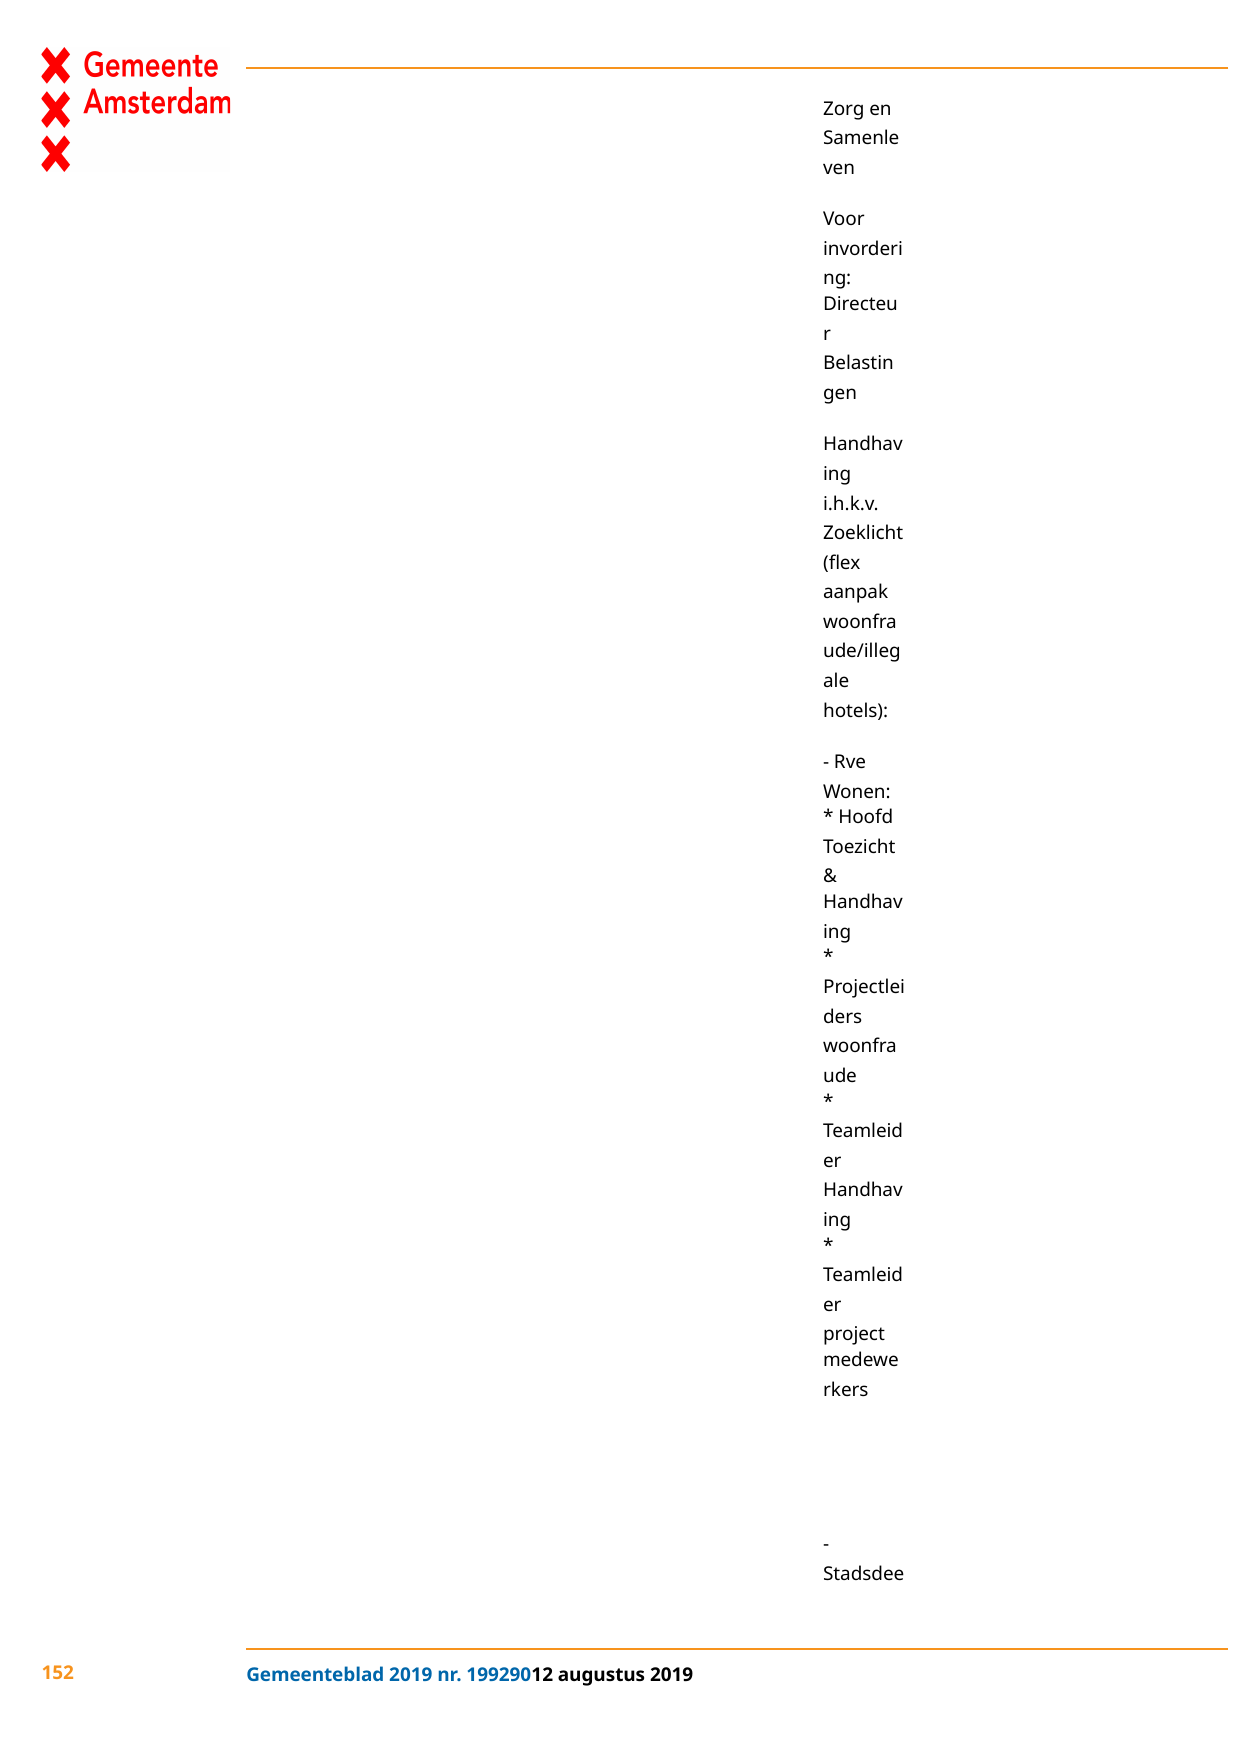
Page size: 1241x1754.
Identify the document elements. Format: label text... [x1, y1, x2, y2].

table_cell [905, 1346, 987, 1402]
table_cell [494, 1346, 577, 1402]
table_cell [577, 804, 659, 888]
table_cell [823, 1505, 905, 1530]
table_cell [905, 1530, 987, 1586]
table_cell [577, 1088, 659, 1232]
table_cell * Hoofd Toezicht & [823, 804, 905, 888]
table_cell [330, 1402, 412, 1427]
table_cell [330, 180, 412, 205]
table_cell [659, 723, 741, 748]
table_cell [659, 431, 741, 722]
table_cell [494, 1232, 577, 1346]
table_cell * Teamleider project [823, 1232, 905, 1346]
table_cell [248, 1402, 330, 1427]
table_cell [741, 723, 823, 748]
table_cell [659, 1428, 741, 1453]
table_cell [577, 944, 659, 1088]
table_cell [1069, 95, 1152, 180]
table_cell [823, 723, 905, 748]
table_cell [659, 1346, 741, 1402]
table_cell [412, 95, 494, 180]
table_cell [741, 431, 823, 722]
table_cell [905, 405, 987, 431]
table_cell [248, 1232, 330, 1346]
table_cell [987, 290, 1069, 405]
table_cell [987, 1505, 1069, 1530]
table_cell [659, 1232, 741, 1346]
table_cell [987, 804, 1069, 888]
table_cell [823, 1479, 905, 1504]
table_cell [494, 95, 577, 180]
table_cell [412, 804, 494, 888]
table_cell [905, 723, 987, 748]
table_cell [494, 889, 577, 944]
table_cell [412, 1232, 494, 1346]
table_cell [577, 748, 659, 803]
table_cell [330, 290, 412, 405]
table_cell [412, 1505, 494, 1530]
table_cell [577, 1505, 659, 1530]
table_cell [741, 1402, 823, 1427]
table_cell [659, 95, 741, 180]
table_cell [330, 1088, 412, 1232]
table_cell [741, 290, 823, 405]
table_cell [494, 1530, 577, 1586]
table_cell [412, 290, 494, 405]
table_cell - Rve Wonen: [823, 748, 905, 803]
table_cell [1069, 1232, 1152, 1346]
table_cell [412, 405, 494, 431]
table_cell [659, 205, 741, 290]
table_cell Voor invordering: [823, 205, 905, 290]
table_cell [905, 889, 987, 944]
table_cell [248, 290, 330, 405]
table_cell [412, 1453, 494, 1479]
table_cell [330, 804, 412, 888]
table_cell [248, 804, 330, 888]
table_cell [330, 1232, 412, 1346]
picture [41, 47, 231, 172]
table_cell [577, 1530, 659, 1586]
table_cell [248, 95, 330, 180]
table_cell [330, 405, 412, 431]
table_cell [577, 180, 659, 205]
table_cell [905, 290, 987, 405]
table_cell [330, 1346, 412, 1402]
table_cell [987, 1479, 1069, 1504]
table_cell [330, 723, 412, 748]
table_cell [248, 1479, 330, 1504]
table_cell [330, 95, 412, 180]
table_cell [1069, 1453, 1152, 1479]
table_cell [741, 405, 823, 431]
table_cell [905, 1505, 987, 1530]
table_cell [987, 180, 1069, 205]
table_cell [659, 1530, 741, 1586]
table_cell [248, 1346, 330, 1402]
table_cell [987, 944, 1069, 1088]
table_cell [248, 205, 330, 290]
table_cell [412, 1402, 494, 1427]
table_cell [494, 290, 577, 405]
table_cell [330, 889, 412, 944]
table_cell [412, 431, 494, 722]
table_cell [577, 1346, 659, 1402]
table_cell [659, 1088, 741, 1232]
table_cell [987, 1346, 1069, 1402]
table_cell [823, 180, 905, 205]
table_cell [741, 1530, 823, 1586]
table_cell [577, 1479, 659, 1504]
table_cell [577, 889, 659, 944]
table_cell [823, 1402, 905, 1427]
table_cell [741, 944, 823, 1088]
table_cell [412, 723, 494, 748]
table_cell [987, 95, 1069, 180]
table_cell [659, 748, 741, 803]
table_cell [905, 431, 987, 722]
table_cell [248, 1505, 330, 1530]
table_cell [248, 180, 330, 205]
table_cell [1069, 748, 1152, 803]
table_cell [905, 205, 987, 290]
table_cell -Stadsdee [823, 1530, 905, 1586]
table_cell [494, 723, 577, 748]
table_cell [494, 431, 577, 722]
table_cell [905, 1232, 987, 1346]
table_cell [987, 1428, 1069, 1453]
table_cell [577, 290, 659, 405]
table_cell [1069, 1428, 1152, 1453]
table_cell [987, 205, 1069, 290]
table_cell [248, 405, 330, 431]
table_cell [741, 95, 823, 180]
table_cell [1069, 804, 1152, 888]
table_cell [1069, 1505, 1152, 1530]
table_cell [1069, 1346, 1152, 1402]
table_cell [659, 804, 741, 888]
table_cell [330, 1530, 412, 1586]
table_cell [823, 405, 905, 431]
table_cell [248, 1088, 330, 1232]
table_cell [1069, 944, 1152, 1088]
table_cell [1069, 1088, 1152, 1232]
table_cell [494, 1402, 577, 1427]
table_cell [330, 944, 412, 1088]
table_cell [494, 405, 577, 431]
table_cell [494, 804, 577, 888]
table_cell [987, 405, 1069, 431]
table_cell [659, 1505, 741, 1530]
table_cell [248, 1453, 330, 1479]
table_cell [1069, 1530, 1152, 1586]
table_cell [330, 1479, 412, 1504]
table_cell [412, 748, 494, 803]
table_cell [659, 1402, 741, 1427]
table_cell [1069, 431, 1152, 722]
table_cell [577, 723, 659, 748]
table_cell [905, 748, 987, 803]
table_cell [987, 1453, 1069, 1479]
table_cell [741, 1505, 823, 1530]
table_cell [330, 1428, 412, 1453]
table_cell [659, 1453, 741, 1479]
table_cell [494, 944, 577, 1088]
table_cell [577, 1453, 659, 1479]
table_cell [330, 1453, 412, 1479]
table_cell [412, 1479, 494, 1504]
table_cell [905, 944, 987, 1088]
table_cell [659, 405, 741, 431]
table_cell Handhaving [823, 889, 905, 944]
table_cell [494, 1088, 577, 1232]
table_cell [987, 1088, 1069, 1232]
table_cell [494, 1453, 577, 1479]
table_cell [412, 1428, 494, 1453]
table_cell [577, 431, 659, 722]
table_cell [494, 205, 577, 290]
table_cell [905, 180, 987, 205]
table_cell [741, 748, 823, 803]
table_cell [412, 1530, 494, 1586]
table_cell [905, 1479, 987, 1504]
table_cell [823, 1453, 905, 1479]
table_cell [659, 180, 741, 205]
table_cell [330, 431, 412, 722]
table_cell [248, 1428, 330, 1453]
table_cell [905, 1428, 987, 1453]
table_cell [741, 889, 823, 944]
table_cell [577, 405, 659, 431]
table_cell [987, 723, 1069, 748]
table_cell [905, 1402, 987, 1427]
table_cell [1069, 180, 1152, 205]
table_cell [987, 1530, 1069, 1586]
table_cell [905, 95, 987, 180]
table_cell [494, 1479, 577, 1504]
table_cell [577, 1402, 659, 1427]
table_cell [1069, 723, 1152, 748]
table_cell * Teamleider Handhaving [823, 1088, 905, 1232]
table_cell [577, 1232, 659, 1346]
table_cell [330, 748, 412, 803]
table_cell [412, 1346, 494, 1402]
table_cell [741, 1428, 823, 1453]
table_cell [741, 804, 823, 888]
table_cell [1069, 889, 1152, 944]
table_cell [1069, 1402, 1152, 1427]
table_cell [659, 1479, 741, 1504]
table_cell [412, 205, 494, 290]
table_cell [741, 1088, 823, 1232]
table_cell [659, 290, 741, 405]
table_cell [741, 1479, 823, 1504]
table_cell [494, 1428, 577, 1453]
table_cell [905, 1453, 987, 1479]
table_cell [412, 944, 494, 1088]
table_cell [248, 944, 330, 1088]
table_cell Handhaving i.h.k.v. Zoeklicht (flex aanpak woonfraude/illegale hotels): [823, 431, 905, 722]
table_cell medewerkers [823, 1346, 905, 1402]
table_cell [248, 748, 330, 803]
table_cell [494, 1505, 577, 1530]
table_cell [494, 748, 577, 803]
table_cell [823, 1428, 905, 1453]
table_cell Zorg en Samenleven [823, 95, 905, 180]
table_cell [741, 1346, 823, 1402]
table_cell [248, 431, 330, 722]
table_cell [987, 748, 1069, 803]
table_cell [741, 1232, 823, 1346]
table_cell [741, 205, 823, 290]
table_cell [1069, 205, 1152, 290]
table_cell * Projectleiders woonfraude [823, 944, 905, 1088]
table_cell [577, 1428, 659, 1453]
table_cell [741, 180, 823, 205]
table_cell [412, 889, 494, 944]
table_cell [1069, 405, 1152, 431]
table_cell [905, 1088, 987, 1232]
table_cell [905, 804, 987, 888]
table_cell [1069, 1479, 1152, 1504]
table_cell [741, 1453, 823, 1479]
table_cell [248, 1530, 330, 1586]
table_cell Directeur Belastingen [823, 290, 905, 405]
table_cell [577, 205, 659, 290]
table_cell [330, 205, 412, 290]
table_cell [659, 944, 741, 1088]
table_cell [412, 180, 494, 205]
table_cell [659, 889, 741, 944]
table_cell [987, 1232, 1069, 1346]
table_cell [987, 431, 1069, 722]
table_cell [330, 1505, 412, 1530]
table_cell [577, 95, 659, 180]
table_cell [987, 889, 1069, 944]
table_cell [1069, 290, 1152, 405]
table_cell [494, 180, 577, 205]
table_cell [412, 1088, 494, 1232]
table_cell [248, 889, 330, 944]
table_cell [248, 723, 330, 748]
table_cell [987, 1402, 1069, 1427]
